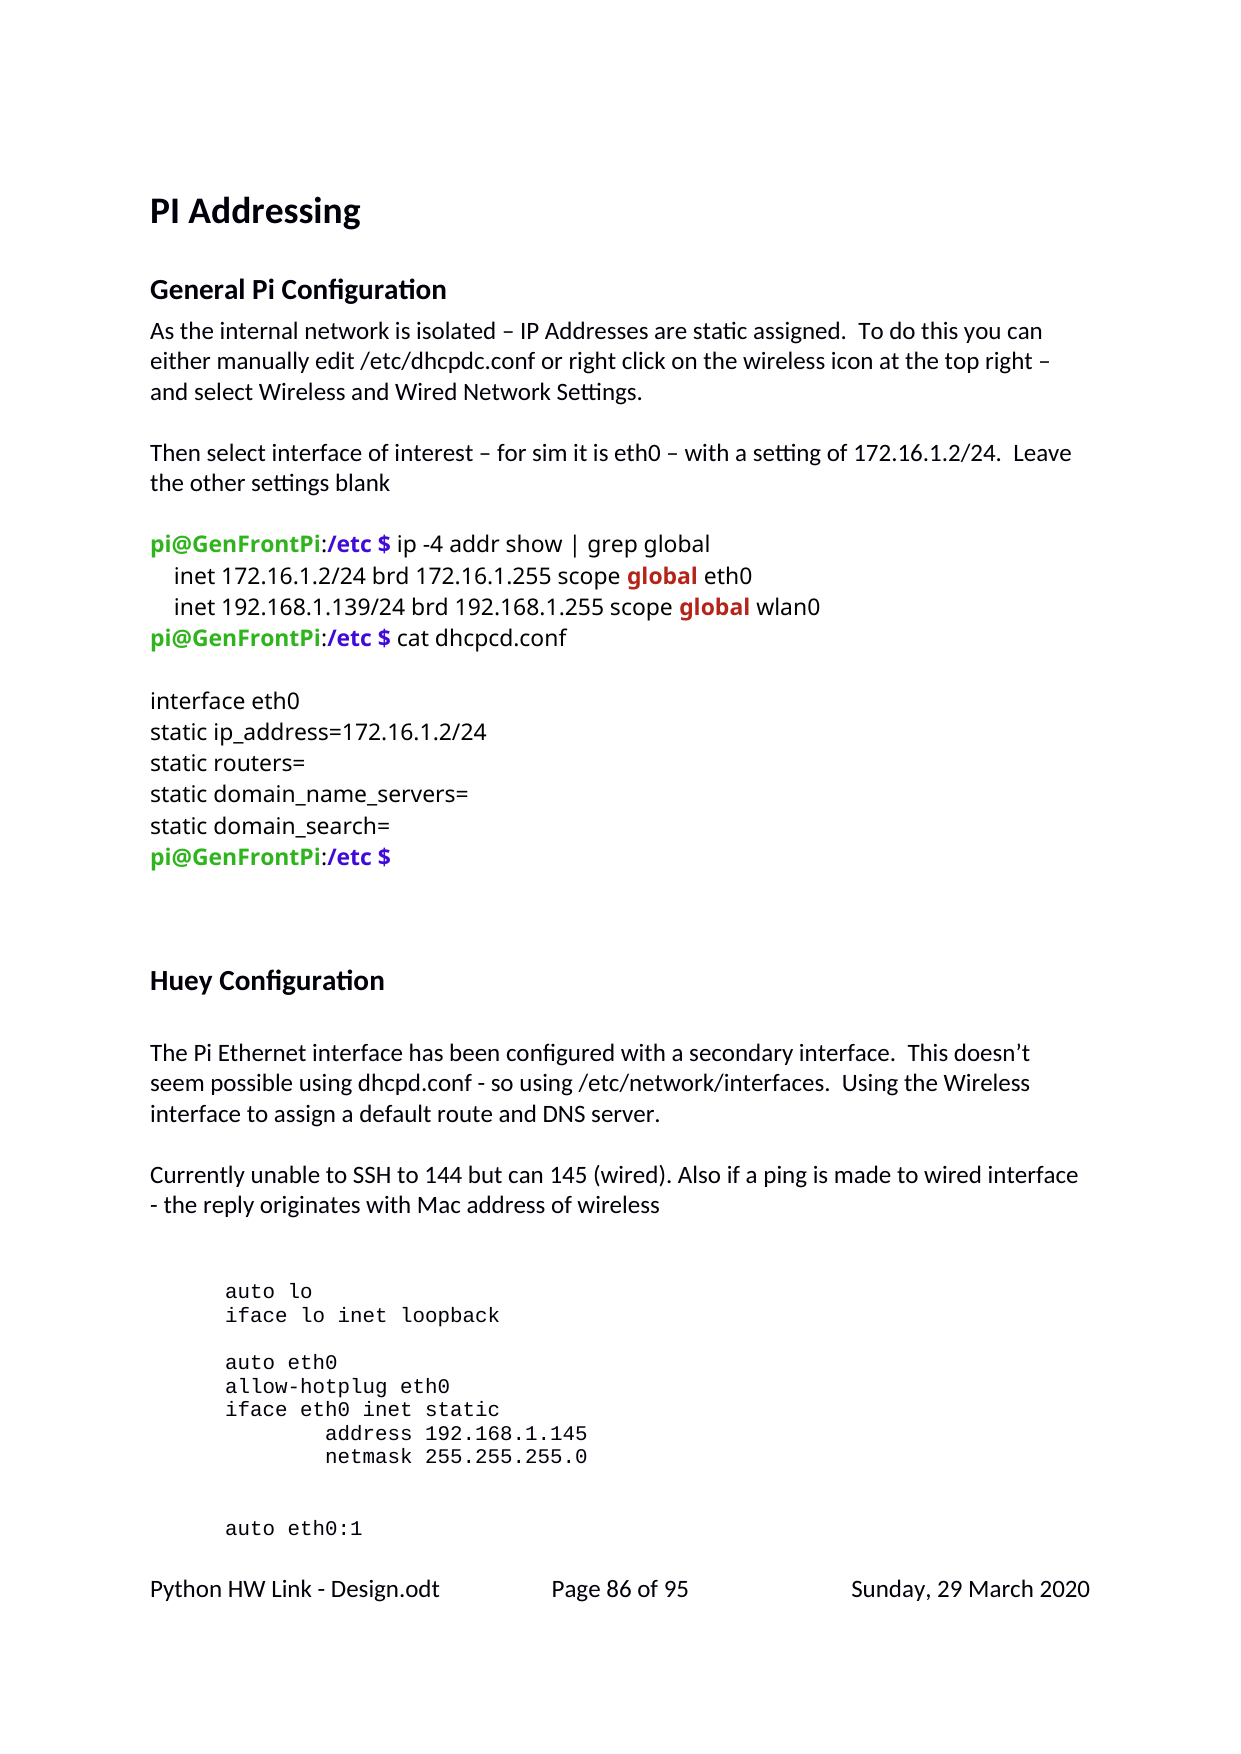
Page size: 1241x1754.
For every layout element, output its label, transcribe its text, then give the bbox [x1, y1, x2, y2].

subtitle PI Addressing [150, 187, 1090, 233]
text auto lo iface lo inet loopback auto eth0 allow-hotplug eth0 iface eth0 inet static address 192.168.1.145 netmask 255.255.255.0 auto eth0:1 [225, 1251, 1090, 1541]
text static ip_address=172.16.1.2/24 [150, 716, 1090, 747]
text interface eth0 [150, 685, 1090, 716]
text static routers= [150, 747, 1090, 778]
text As the internal network is isolated – IP Addresses are static assigned. To do this you can either manually edit /etc/dhcpdc.conf or right click on the wireless icon at the top right – and select Wireless and Wired Network Settings. [150, 315, 1090, 406]
text static domain_name_servers= [150, 778, 1090, 810]
text Then select interface of interest – for sim it is eth0 – with a setting of 172.16.1.2/24. Leave the other settings blank [150, 437, 1090, 498]
text inet 172.16.1.2/24 brd 172.16.1.255 scope global eth0 [150, 560, 1090, 591]
text pi@GenFrontPi:/etc $ ip -4 addr show | grep global [150, 528, 1090, 560]
text pi@GenFrontPi:/etc $ cat dhcpcd.conf [150, 622, 1090, 653]
subtitle Huey Configuration [150, 962, 1090, 998]
text static domain_search= [150, 810, 1090, 841]
text inet 192.168.1.139/24 brd 192.168.1.255 scope global wlan0 [150, 591, 1090, 622]
subtitle General Pi Configuration [150, 271, 1090, 306]
text The Pi Ethernet interface has been configured with a secondary interface. This doesn’t seem possible using dhcpd.conf - so using /etc/network/interfaces. Using the Wireless interface to assign a default route and DNS server. [150, 1037, 1090, 1128]
text Currently unable to SSH to 144 but can 145 (wired). Also if a ping is made to wired interface - the reply originates with Mac address of wireless [150, 1159, 1090, 1220]
text pi@GenFrontPi:/etc $ [150, 841, 1090, 872]
